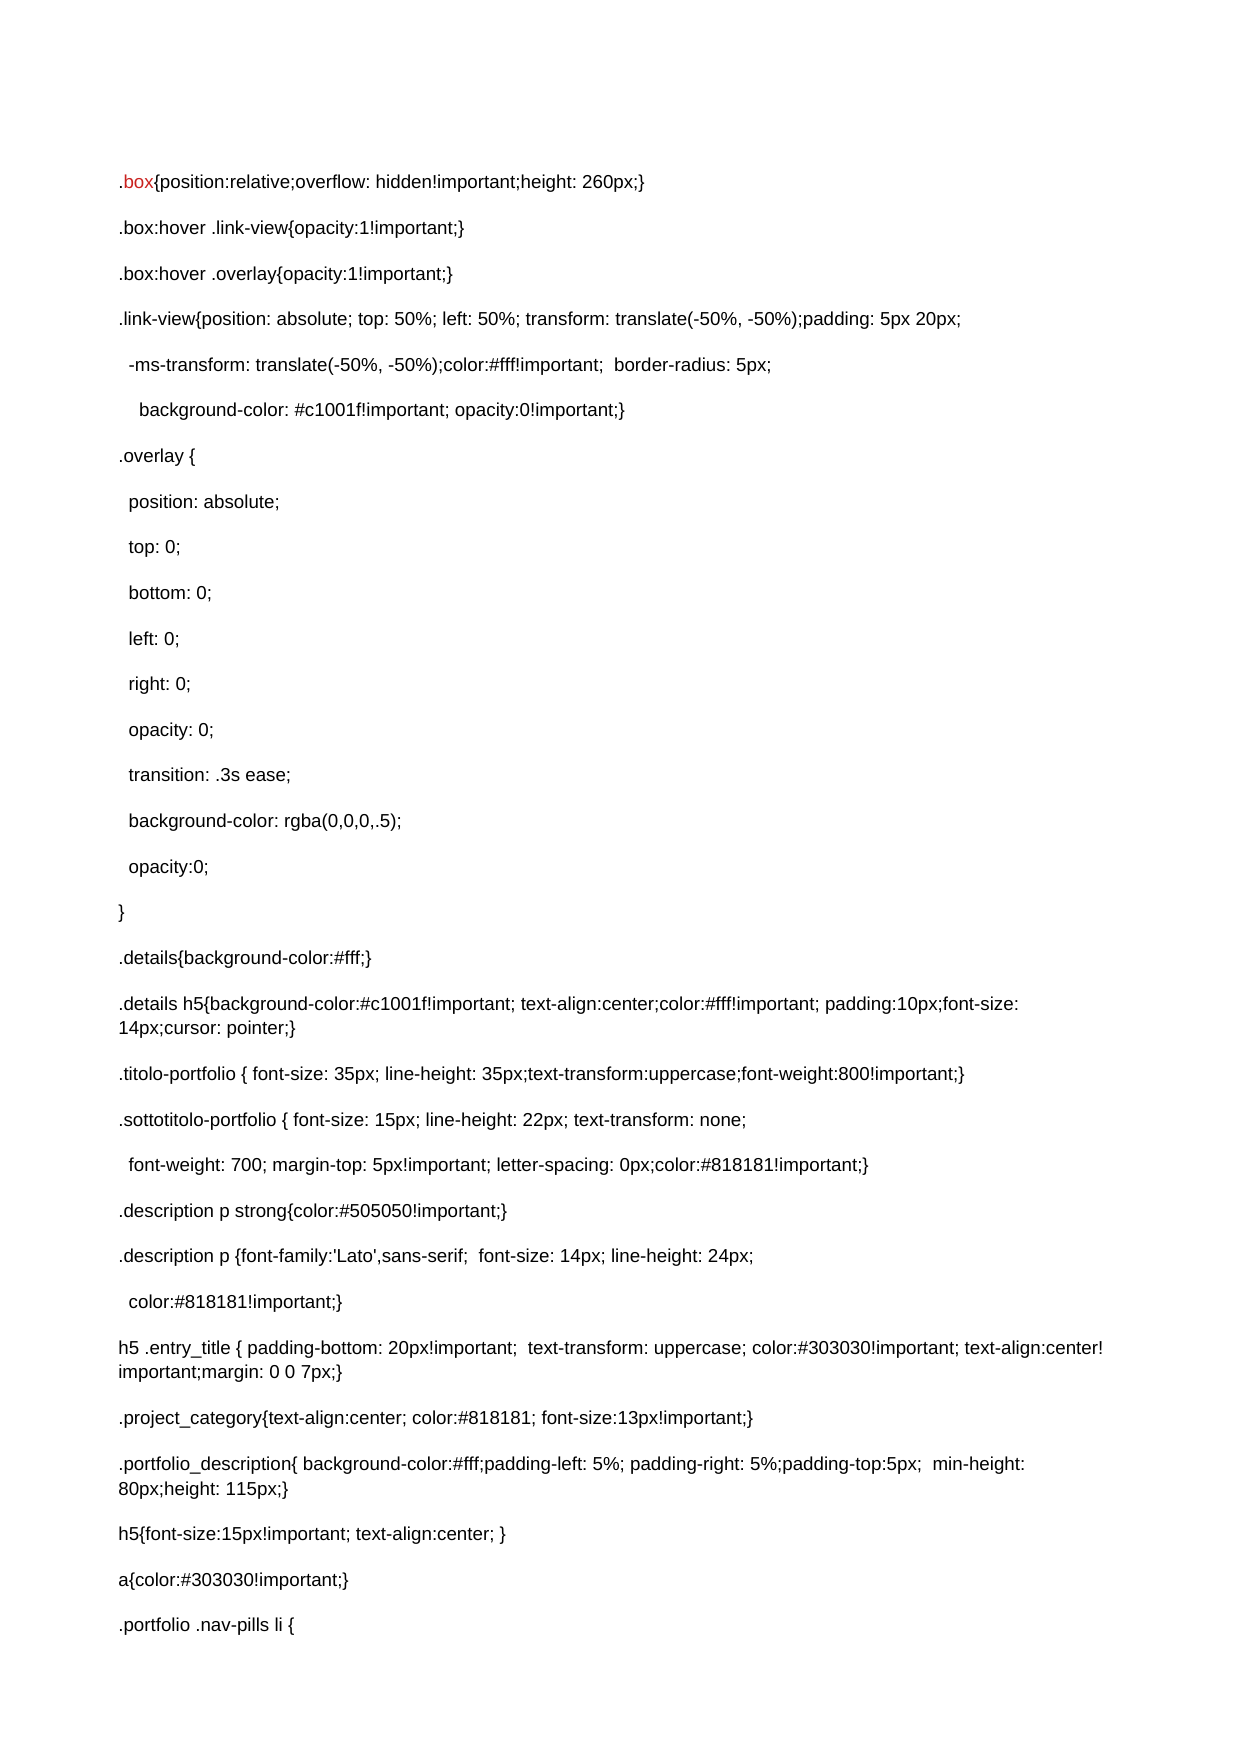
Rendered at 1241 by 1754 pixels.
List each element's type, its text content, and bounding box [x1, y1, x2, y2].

text .portfolio_description{ background-color:#fff;padding-left: 5%; padding-right: 5%;padding-top:5px; min-height: 80px;height: 115px;} [118, 1453, 1122, 1499]
text .box:hover .link-view{opacity:1!important;} [118, 217, 1122, 238]
text } [118, 901, 1122, 923]
text background-color: rgba(0,0,0,.5); [118, 810, 1122, 831]
text background-color: #c1001f!important; opacity:0!important;} [118, 399, 1122, 421]
text .link-view{position: absolute; top: 50%; left: 50%; transform: translate(-50%, -50%);padding: 5px 20px; [118, 308, 1122, 329]
text font-weight: 700; margin-top: 5px!important; letter-spacing: 0px;color:#818181!important;} [118, 1154, 1122, 1176]
text .description p strong{color:#505050!important;} [118, 1200, 1122, 1221]
text -ms-transform: translate(-50%, -50%);color:#fff!important; border-radius: 5px; [118, 354, 1122, 375]
text .details{background-color:#fff;} [118, 947, 1122, 968]
text left: 0; [118, 627, 1122, 649]
text a{color:#303030!important;} [118, 1569, 1122, 1590]
text .project_category{text-align:center; color:#818181; font-size:13px!important;} [118, 1407, 1122, 1428]
text .sottotitolo-portfolio { font-size: 15px; line-height: 22px; text-transform: none; [118, 1108, 1122, 1130]
text .titolo-portfolio { font-size: 35px; line-height: 35px;text-transform:uppercase;font-weight:800!important;} [118, 1063, 1122, 1084]
text position: absolute; [118, 491, 1122, 512]
text .details h5{background-color:#c1001f!important; text-align:center;color:#fff!important; padding:10px;font-size: 14px;cursor: pointer;} [118, 992, 1122, 1039]
text opacity: 0; [118, 719, 1122, 740]
text top: 0; [118, 536, 1122, 558]
text right: 0; [118, 673, 1122, 694]
text color:#818181!important;} [118, 1291, 1122, 1312]
text .description p {font-family:'Lato',sans-serif; font-size: 14px; line-height: 24px; [118, 1245, 1122, 1267]
text .overlay { [118, 445, 1122, 466]
text .box:hover .overlay{opacity:1!important;} [118, 262, 1122, 284]
text transition: .3s ease; [118, 764, 1122, 786]
text h5 .entry_title { padding-bottom: 20px!important; text-transform: uppercase; color:#303030!important; text-align:center!important;margin: 0 0 7px;} [118, 1337, 1122, 1383]
text h5{font-size:15px!important; text-align:center; } [118, 1523, 1122, 1544]
text .box{position:relative;overflow: hidden!important;height: 260px;} [118, 171, 1122, 193]
text bottom: 0; [118, 582, 1122, 603]
text opacity:0; [118, 856, 1122, 877]
text .portfolio .nav-pills li { [118, 1614, 1122, 1636]
